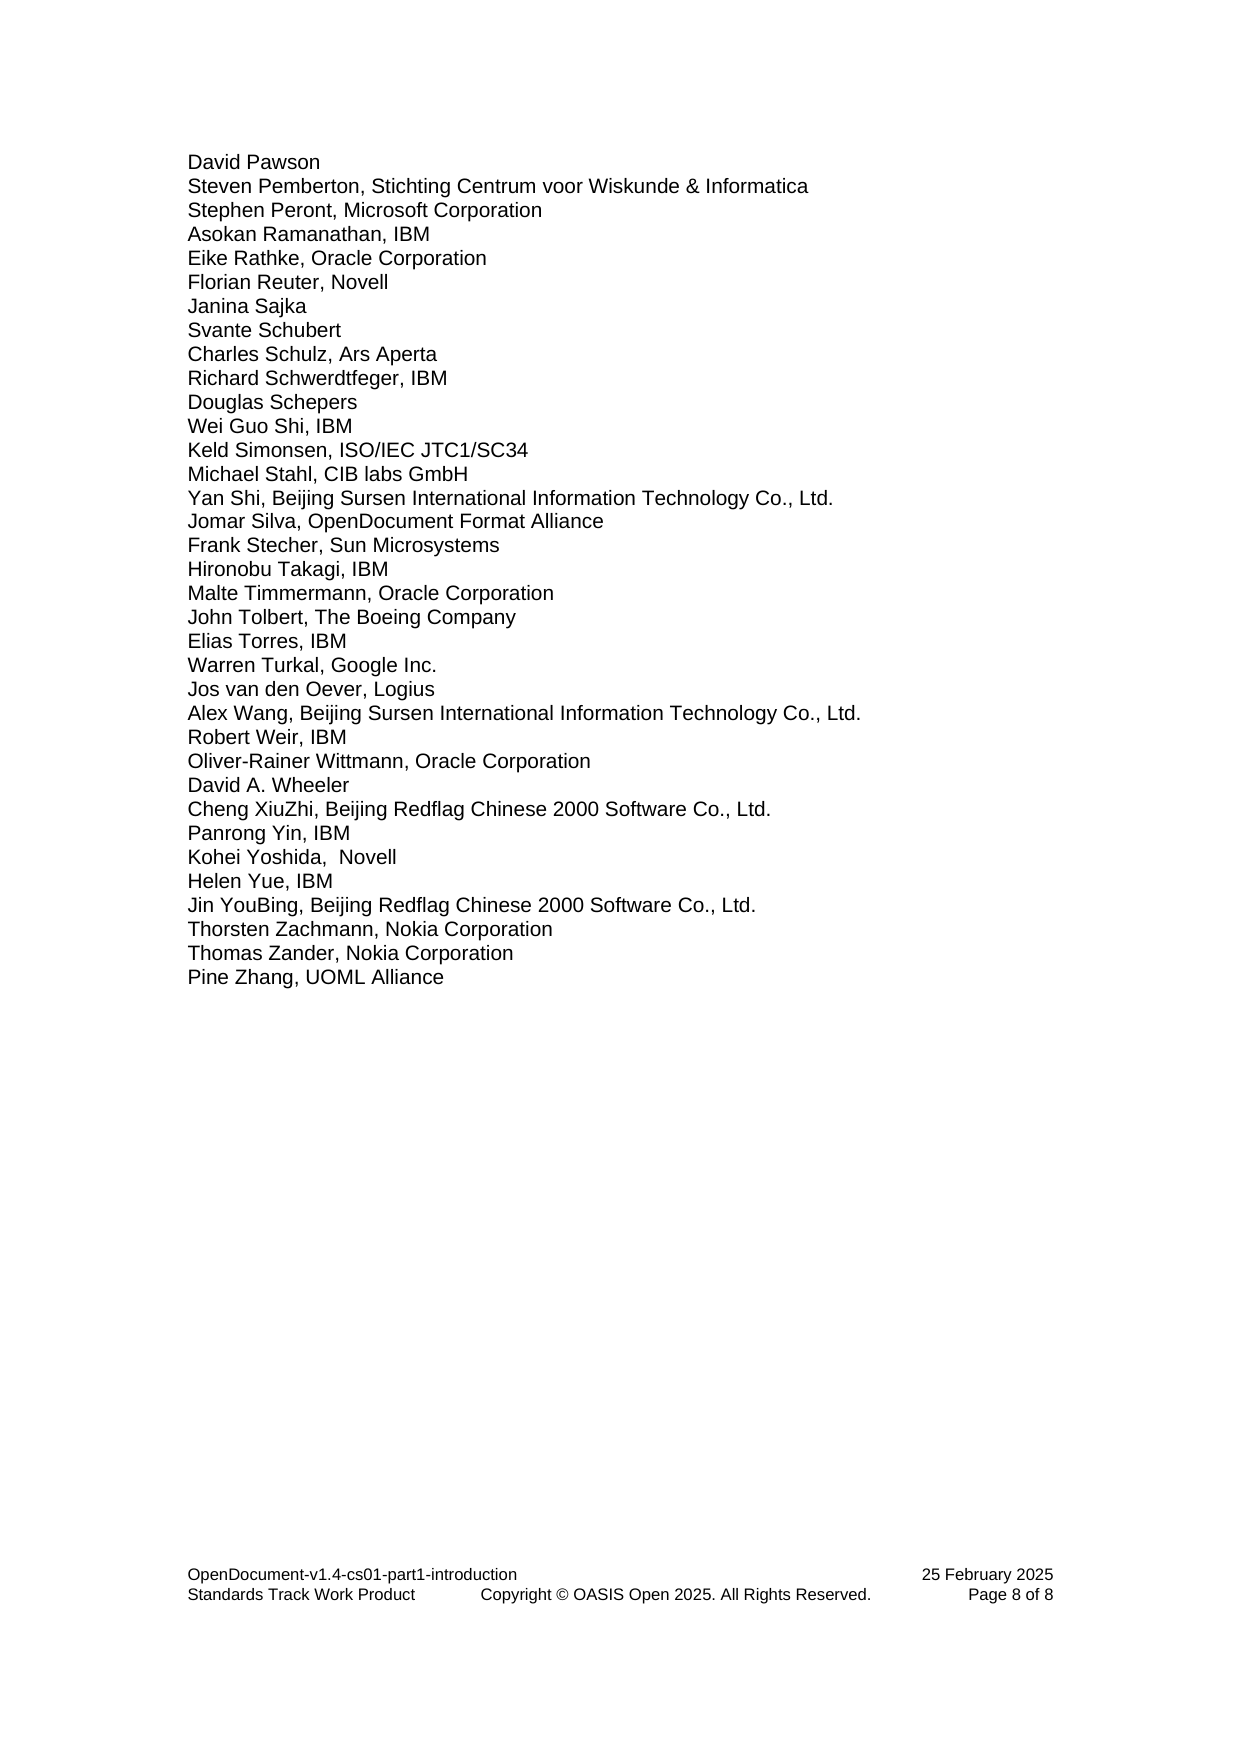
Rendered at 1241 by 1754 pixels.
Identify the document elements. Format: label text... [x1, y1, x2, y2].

text Jin YouBing, Beijing Redflag Chinese 2000 Software Co., Ltd. [187, 893, 1053, 917]
text Thorsten Zachmann, Nokia Corporation [187, 917, 1053, 941]
text Cheng XiuZhi, Beijing Redflag Chinese 2000 Software Co., Ltd. [187, 797, 1053, 821]
text Warren Turkal, Google Inc. [187, 653, 1053, 677]
text Yan Shi, Beijing Sursen International Information Technology Co., Ltd. [187, 485, 1053, 509]
text Svante Schubert [187, 318, 1053, 342]
text Richard Schwerdtfeger, IBM [187, 366, 1053, 389]
text David A. Wheeler [187, 773, 1053, 797]
text Kohei Yoshida, Novell [187, 845, 1053, 869]
text Janina Sajka [187, 294, 1053, 318]
text Michael Stahl, CIB labs GmbH [187, 461, 1053, 485]
text Jos van den Oever, Logius [187, 677, 1053, 701]
text Panrong Yin, IBM [187, 821, 1053, 845]
text Hironobu Takagi, IBM [187, 557, 1053, 581]
text Robert Weir, IBM [187, 725, 1053, 749]
text Wei Guo Shi, IBM [187, 413, 1053, 437]
text John Tolbert, The Boeing Company [187, 605, 1053, 629]
text Asokan Ramanathan, IBM [187, 222, 1053, 246]
text Elias Torres, IBM [187, 629, 1053, 653]
text Eike Rathke, Oracle Corporation [187, 246, 1053, 270]
text Jomar Silva, OpenDocument Format Alliance [187, 509, 1053, 533]
text Florian Reuter, Novell [187, 270, 1053, 294]
text Pine Zhang, UOML Alliance [187, 964, 1053, 988]
text Charles Schulz, Ars Aperta [187, 342, 1053, 366]
text Frank Stecher, Sun Microsystems [187, 533, 1053, 557]
text Oliver-Rainer Wittmann, Oracle Corporation [187, 749, 1053, 773]
text David Pawson [187, 150, 1053, 174]
text Steven Pemberton, Stichting Centrum voor Wiskunde & Informatica [187, 174, 1053, 198]
text Malte Timmermann, Oracle Corporation [187, 581, 1053, 605]
text Helen Yue, IBM [187, 869, 1053, 893]
text Stephen Peront, Microsoft Corporation [187, 198, 1053, 222]
text Thomas Zander, Nokia Corporation [187, 941, 1053, 964]
text Alex Wang, Beijing Sursen International Information Technology Co., Ltd. [187, 701, 1053, 725]
text Douglas Schepers [187, 389, 1053, 413]
text Keld Simonsen, ISO/IEC JTC1/SC34 [187, 437, 1053, 461]
